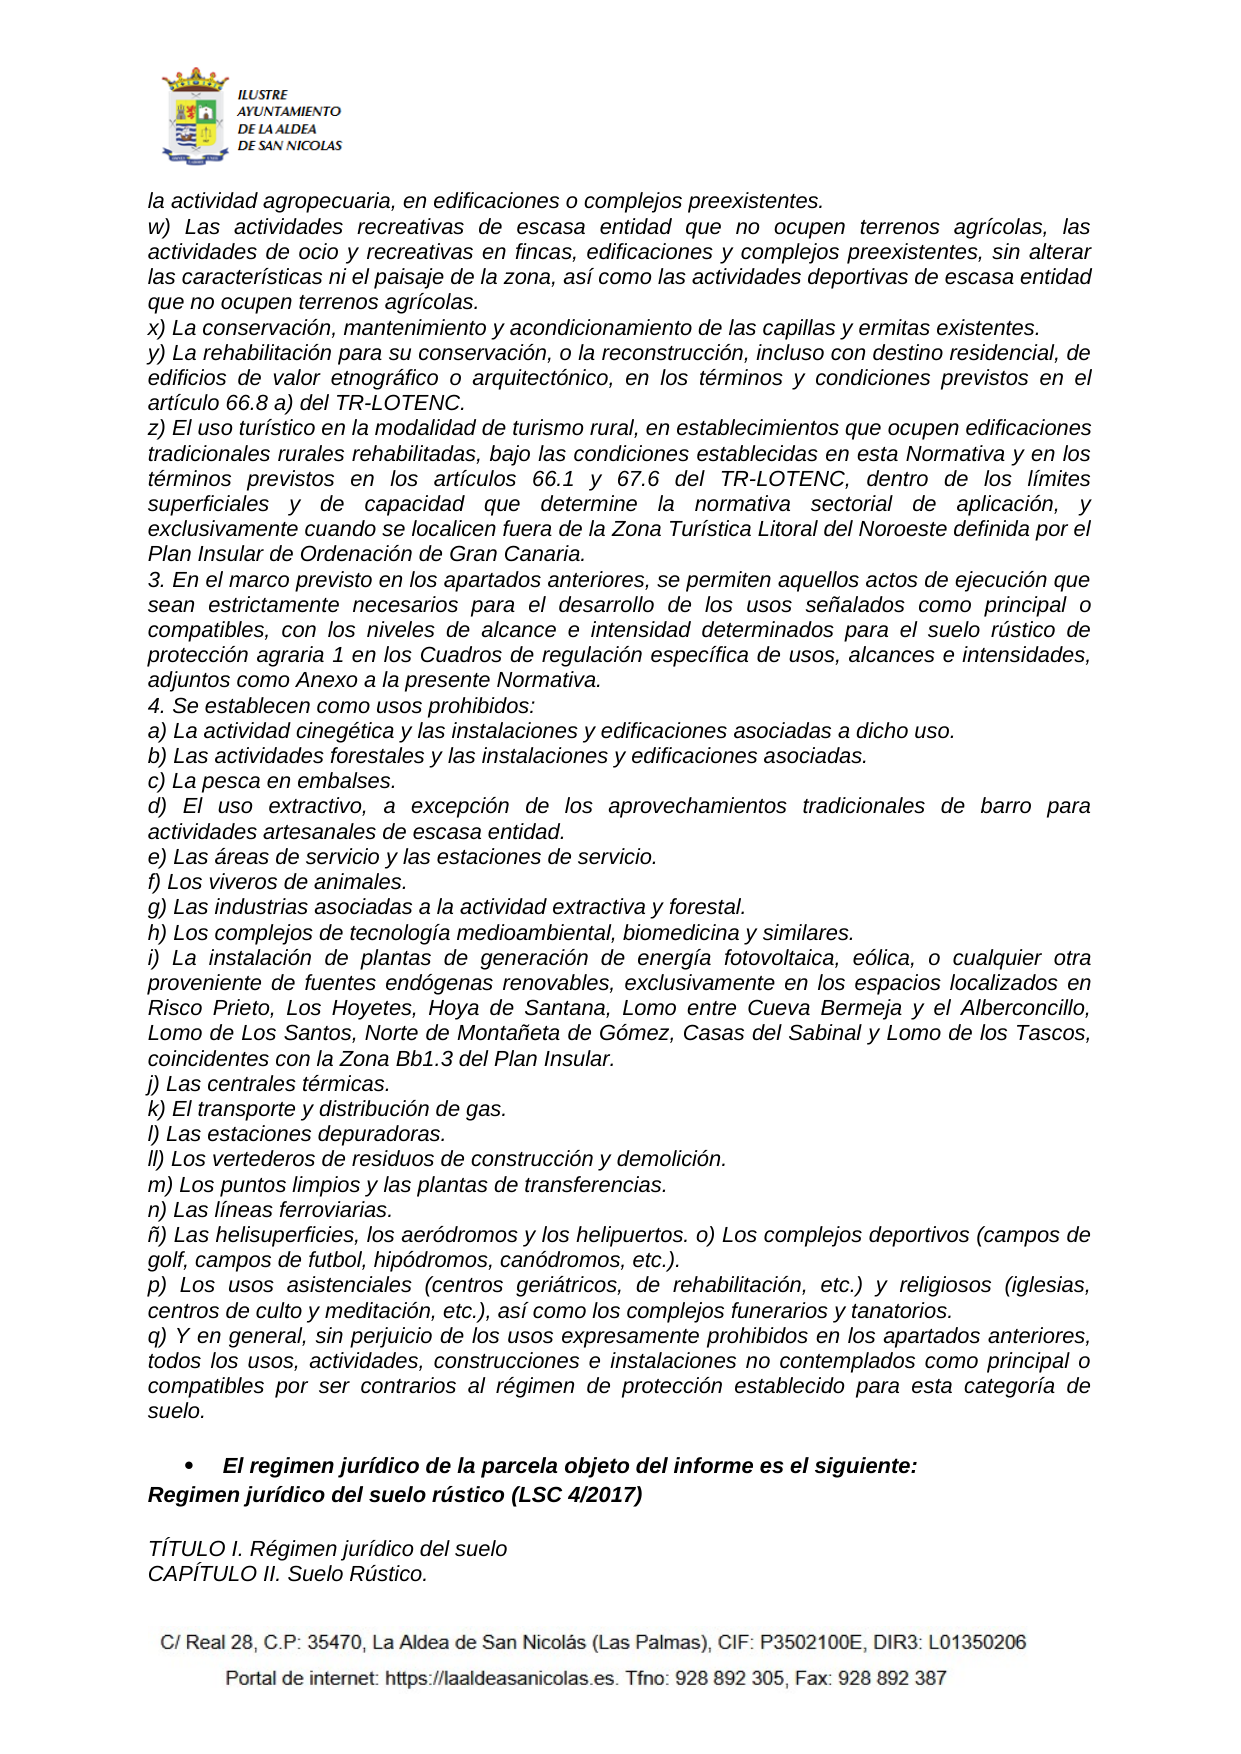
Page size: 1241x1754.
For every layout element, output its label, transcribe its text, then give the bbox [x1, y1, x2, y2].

text la actividad agropecuaria, en edificaciones o complejos preexistentes. [148, 188, 1093, 214]
text b) Las actividades forestales y las instalaciones y edificaciones asociadas. [148, 743, 1093, 768]
text l) Las estaciones depuradoras. [148, 1121, 1093, 1146]
text g) Las industrias asociadas a la actividad extractiva y forestal. [148, 894, 1093, 919]
text m) Los puntos limpios y las plantas de transferencias. [148, 1172, 1093, 1197]
text ll) Los vertederos de residuos de construcción y demolición. [148, 1146, 1093, 1172]
picture [148, 1626, 1034, 1694]
text 3. En el marco previsto en los apartados anteriores, se permiten aquellos actos de ejecución que sean estrictamente necesarios para el desarrollo de los usos señalados como principal o compatibles, con los niveles de alcance e intensidad determinados para el suelo rústico de protección agraria 1 en los Cuadros de regulación específica de usos, alcances e intensidades, adjuntos como Anexo a la presente Normativa. [148, 567, 1093, 693]
text y) La rehabilitación para su conservación, o la reconstrucción, incluso con destino residencial, de edificios de valor etnográfico o arquitectónico, en los términos y condiciones previstos en el artículo 66.8 a) del TR-LOTENC. [148, 340, 1093, 415]
text d) El uso extractivo, a excepción de los aprovechamientos tradicionales de barro para actividades artesanales de escasa entidad. [148, 793, 1093, 844]
text n) Las líneas ferroviarias. [148, 1197, 1093, 1222]
text h) Los complejos de tecnología medioambiental, biomedicina y similares. [148, 919, 1093, 945]
text ñ) Las helisuperficies, los aeródromos y los helipuertos. o) Los complejos deportivos (campos de golf, campos de futbol, hipódromos, canódromos, etc.). [148, 1222, 1093, 1272]
text TÍTULO I. Régimen jurídico del suelo [148, 1536, 1093, 1561]
text q) Y en general, sin perjuicio de los usos expresamente prohibidos en los apartados anteriores, todos los usos, actividades, construcciones e instalaciones no contemplados como principal o compatibles por ser contrarios al régimen de protección establecido para esta categoría de suelo. [148, 1323, 1093, 1424]
list El regimen jurídico de la parcela objeto del informe es el siguiente: [185, 1453, 1093, 1478]
text j) Las centrales térmicas. [148, 1071, 1093, 1096]
text z) El uso turístico en la modalidad de turismo rural, en establecimientos que ocupen edificaciones tradicionales rurales rehabilitadas, bajo las condiciones establecidas en esta Normativa y en los términos previstos en los artículos 66.1 y 67.6 del TR-LOTENC, dentro de los límites superficiales y de capacidad que determine la normativa sectorial de aplicación, y exclusivamente cuando se localicen fuera de la Zona Turística Litoral del Noroeste definida por el Plan Insular de Ordenación de Gran Canaria. [148, 415, 1093, 567]
text CAPÍTULO II. Suelo Rústico. [148, 1561, 1093, 1586]
text x) La conservación, mantenimiento y acondicionamiento de las capillas y ermitas existentes. [148, 314, 1093, 340]
text a) La actividad cinegética y las instalaciones y edificaciones asociadas a dicho uso. [148, 718, 1093, 743]
text i) La instalación de plantas de generación de energía fotovoltaica, eólica, o cualquier otra proveniente de fuentes endógenas renovables, exclusivamente en los espacios localizados en Risco Prieto, Los Hoyetes, Hoya de Santana, Lomo entre Cueva Bermeja y el Alberconcillo, Lomo de Los Santos, Norte de Montañeta de Gómez, Casas del Sabinal y Lomo de los Tascos, coincidentes con la Zona Bb1.3 del Plan Insular. [148, 945, 1093, 1071]
text f) Los viveros de animales. [148, 869, 1093, 894]
text e) Las áreas de servicio y las estaciones de servicio. [148, 844, 1093, 869]
text Regimen jurídico del suelo rústico (LSC 4/2017) [148, 1482, 1093, 1507]
text k) El transporte y distribución de gas. [148, 1096, 1093, 1121]
text c) La pesca en embalses. [148, 768, 1093, 793]
text p) Los usos asistenciales (centros geriátricos, de rehabilitación, etc.) y religiosos (iglesias, centros de culto y meditación, etc.), así como los complejos funerarios y tanatorios. [148, 1272, 1093, 1323]
text 4. Se establecen como usos prohibidos: [148, 693, 1093, 718]
text w) Las actividades recreativas de escasa entidad que no ocupen terrenos agrícolas, las actividades de ocio y recreativas en fincas, edificaciones y complejos preexistentes, sin alterar las características ni el paisaje de la zona, así como las actividades deportivas de escasa entidad que no ocupen terrenos agrícolas. [148, 214, 1093, 314]
picture [148, 59, 358, 173]
